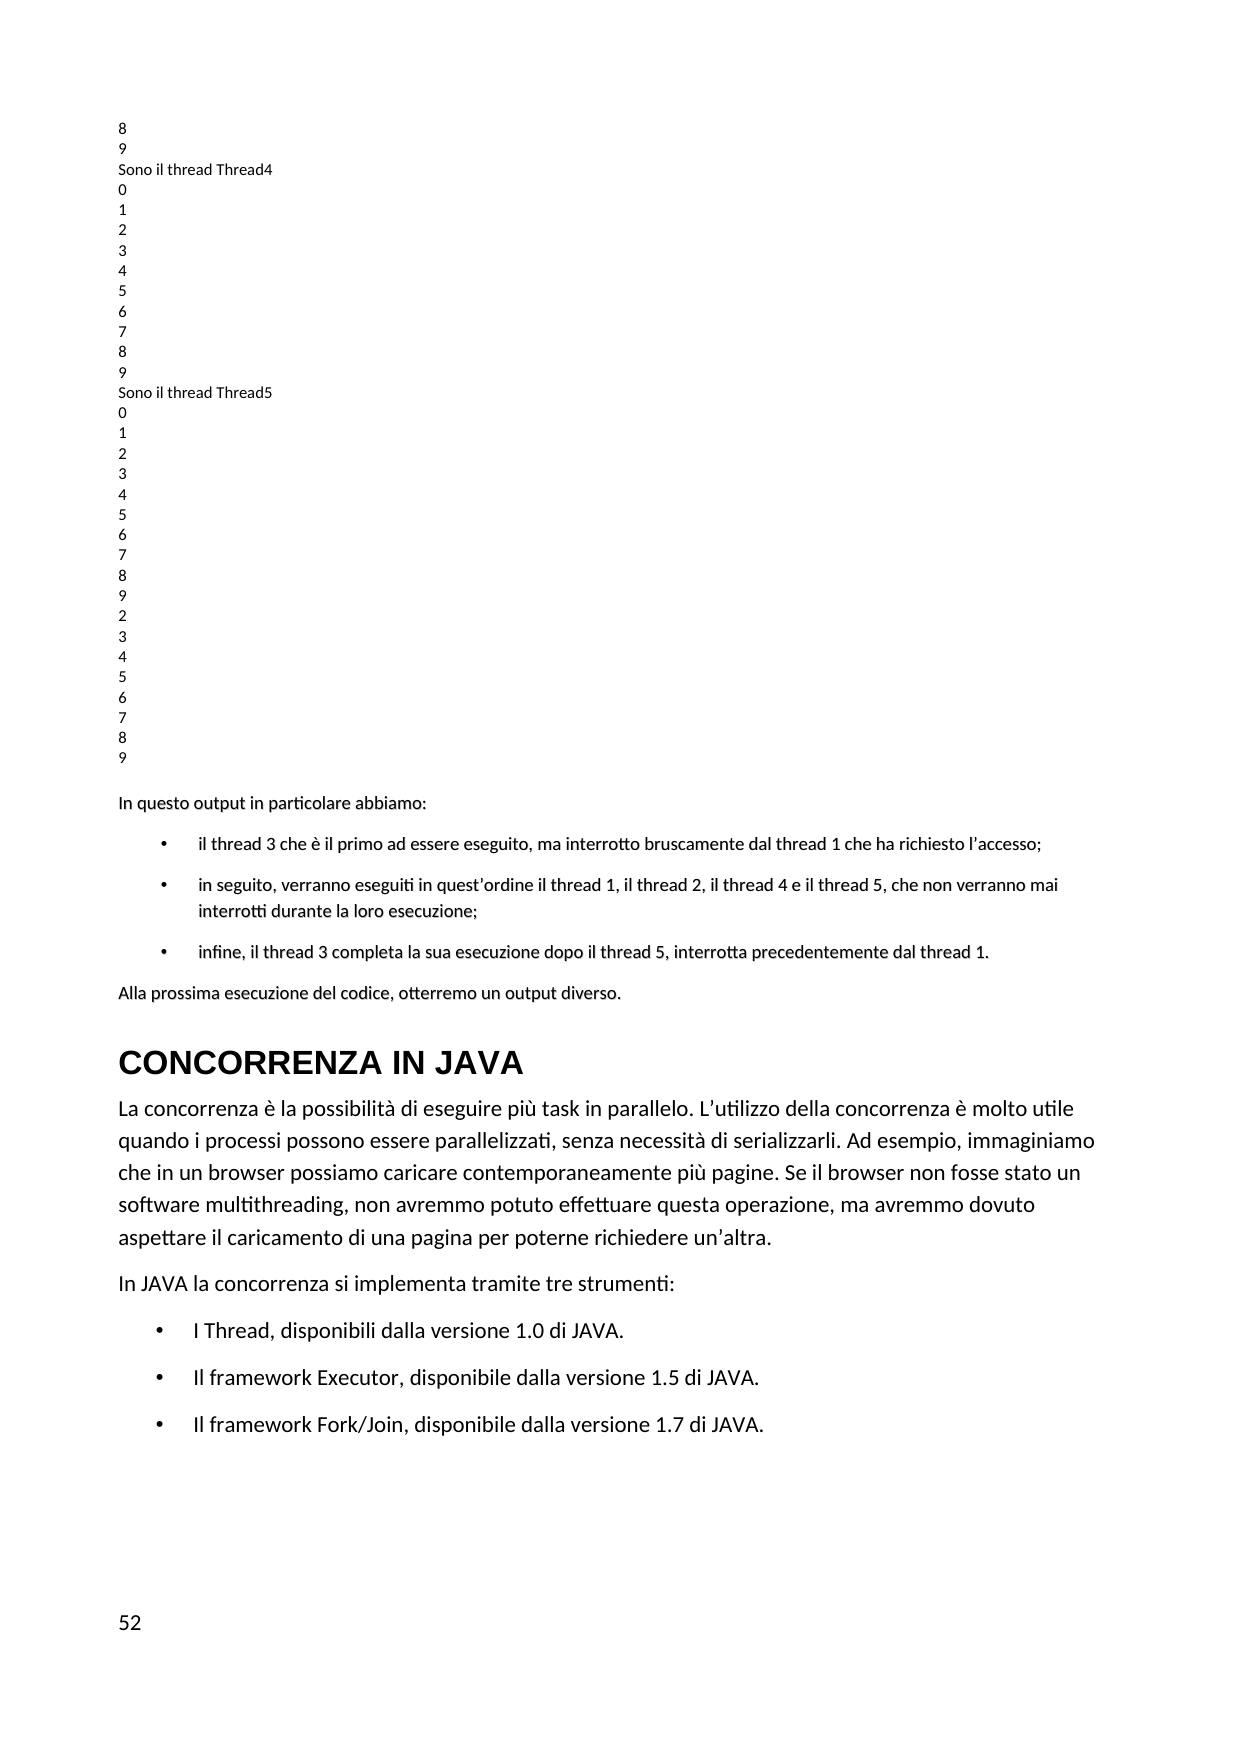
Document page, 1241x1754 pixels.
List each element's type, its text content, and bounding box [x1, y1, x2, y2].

list infine, il thread 3 completa la sua esecuzione dopo il thread 5, interrotta precedentemente dal thread 1. [161, 940, 1122, 963]
list Il framework Executor, disponibile dalla versione 1.5 di JAVA. [156, 1363, 1122, 1391]
text In questo output in particolare abbiamo: [118, 791, 1122, 814]
text 4 [118, 484, 1122, 504]
list I Thread, disponibili dalla versione 1.0 di JAVA. [156, 1316, 1122, 1344]
text 4 [118, 646, 1122, 667]
text 3 [118, 626, 1122, 646]
list Il framework Fork/Join, disponibile dalla versione 1.7 di JAVA. [156, 1410, 1122, 1438]
text 5 [118, 504, 1122, 524]
text 7 [118, 545, 1122, 565]
list il thread 3 che è il primo ad essere eseguito, ma interrotto bruscamente dal thread 1 che ha richiesto l’accesso; [161, 832, 1122, 855]
text 5 [118, 667, 1122, 687]
text 7 [118, 707, 1122, 727]
text 5 [118, 281, 1122, 301]
text 6 [118, 687, 1122, 707]
text 2 [118, 606, 1122, 626]
text Sono il thread Thread5 [118, 382, 1122, 402]
text 1 [118, 199, 1122, 220]
text 8 [118, 118, 1122, 138]
list in seguito, verranno eseguiti in quest’ordine il thread 1, il thread 2, il thread 4 e il thread 5, che non verranno mai interrotti durante la loro esecuzione; [161, 873, 1122, 922]
text 9 [118, 362, 1122, 382]
text In JAVA la concorrenza si implementa tramite tre strumenti: [118, 1269, 1122, 1298]
text 1 [118, 423, 1122, 443]
text 2 [118, 443, 1122, 463]
text 8 [118, 727, 1122, 748]
text 4 [118, 260, 1122, 281]
text 0 [118, 179, 1122, 199]
text 3 [118, 240, 1122, 260]
text 7 [118, 321, 1122, 342]
text 6 [118, 524, 1122, 545]
text 3 [118, 463, 1122, 484]
subtitle CONCORRENZA IN JAVA [118, 1043, 1122, 1082]
text Sono il thread Thread4 [118, 159, 1122, 179]
text 8 [118, 342, 1122, 362]
text 2 [118, 220, 1122, 240]
text 9 [118, 138, 1122, 159]
text La concorrenza è la possibilità di eseguire più task in parallelo. L’utilizzo della concorrenza è molto utile quando i processi possono essere parallelizzati, senza necessità di serializzarli. Ad esempio, immaginiamo che in un browser possiamo caricare contemporaneamente più pagine. Se il browser non fosse stato un software multithreading, non avremmo potuto effettuare questa operazione, ma avremmo dovuto aspettare il caricamento di una pagina per poterne richiedere un’altra. [118, 1094, 1122, 1251]
text 9 [118, 748, 1122, 768]
text 6 [118, 301, 1122, 321]
text 0 [118, 402, 1122, 423]
text 8 [118, 565, 1122, 585]
text Alla prossima esecuzione del codice, otterremo un output diverso. [118, 981, 1122, 1004]
text 9 [118, 585, 1122, 606]
